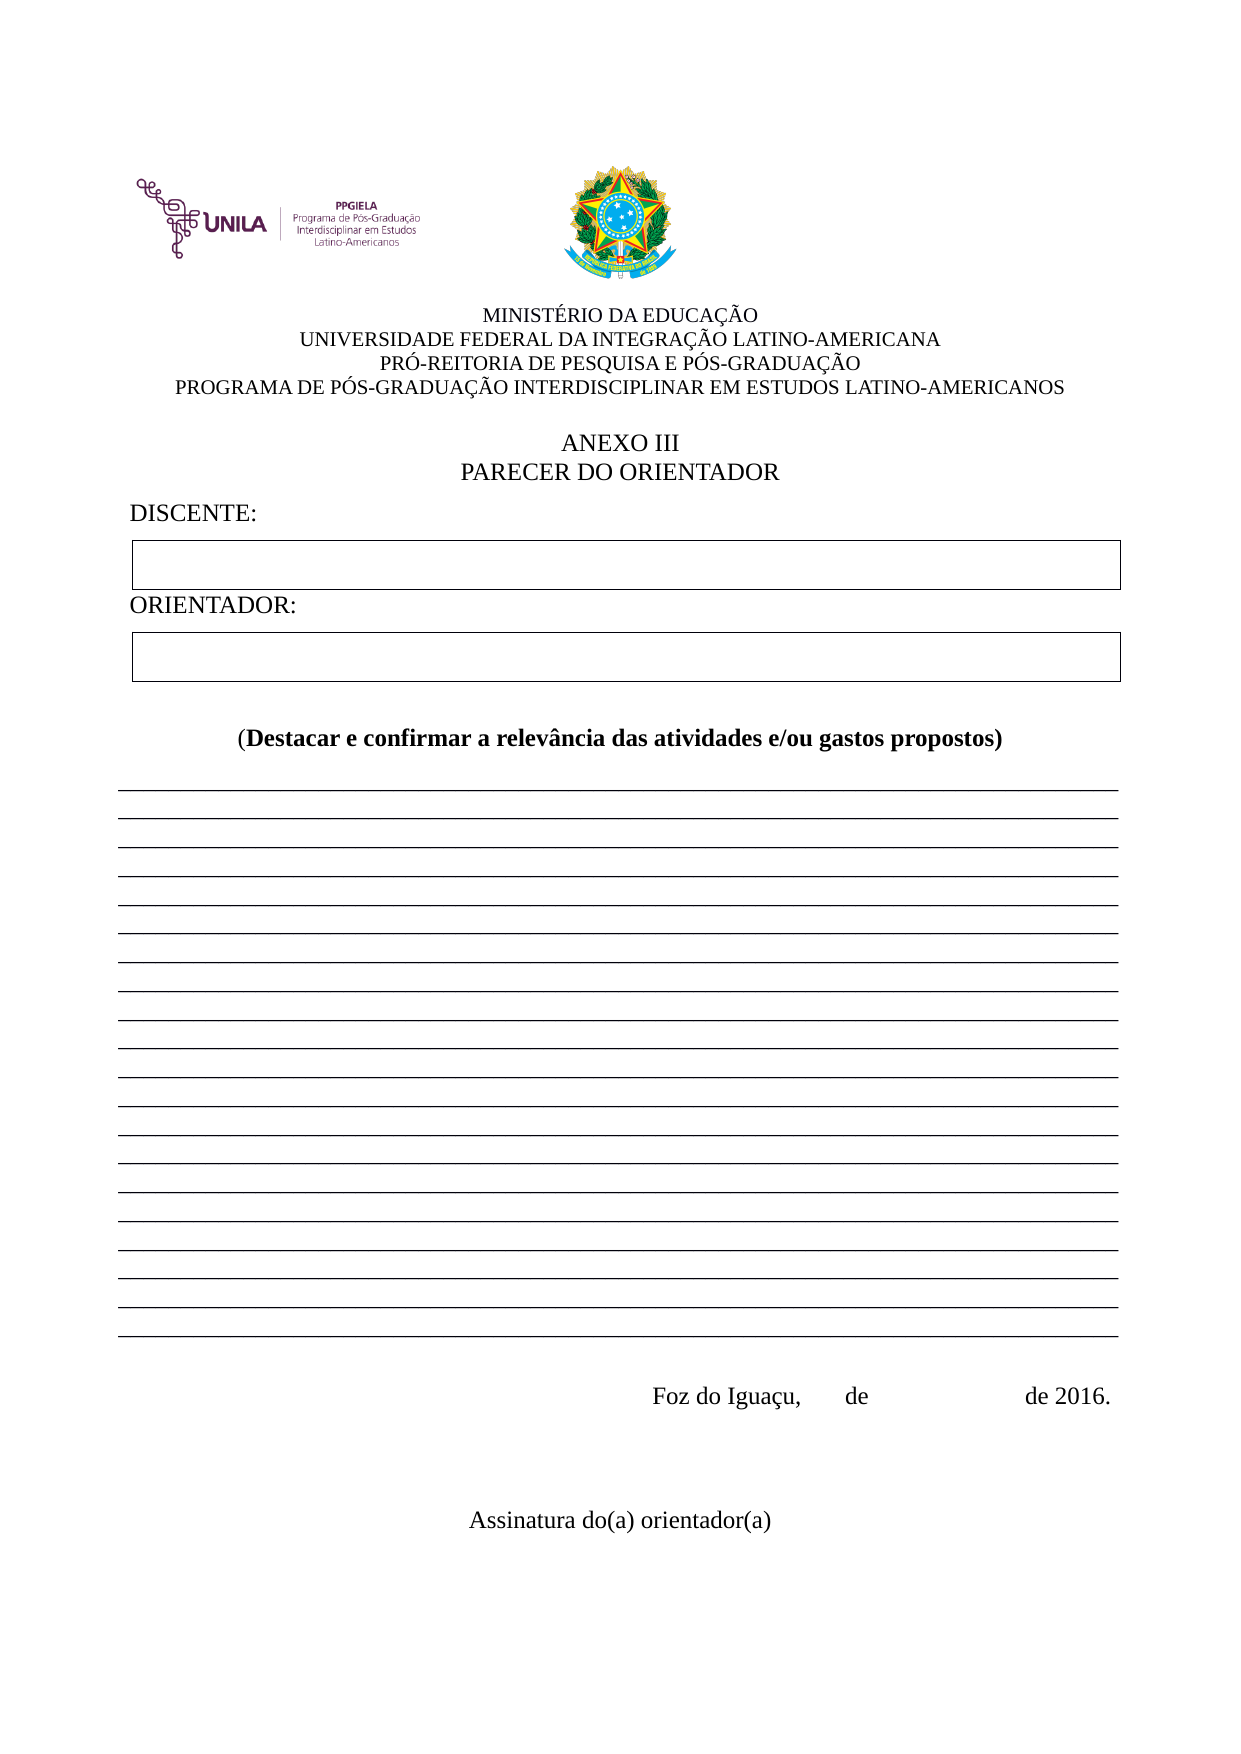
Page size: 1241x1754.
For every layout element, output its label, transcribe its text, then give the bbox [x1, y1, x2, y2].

text Foz do Iguaçu, de de 2016. [129, 1381, 1111, 1410]
text Assinatura do(a) orientador(a) [129, 1505, 1111, 1533]
picture [643, 256, 654, 265]
picture [123, 165, 433, 271]
picture [584, 256, 599, 265]
picture [564, 166, 677, 279]
text PARECER DO ORIENTADOR [129, 457, 1111, 486]
text ________________________________________________________________________________________________________________________________________________________________________________________________________________________________________________________________________________________________________________________________________________________________________________________________________________________________________________________________________________________________________________________________________________________________________________________________________________________________________________________________________________________________________________________________________________________________________________________________________________________________________________________________________________________________________________________________________________________________________________________________________________________________________________________________________________________________________________________________________________________________________________________________________________________________________________________________________________________________________________________________________________________________________________________________________________________________________________________________________________________________________________________________________________________________________________________________________________________________________________________________ [118, 765, 1122, 1340]
table_header [133, 541, 1120, 589]
table_header [133, 633, 1120, 681]
text ANEXO III [118, 428, 1122, 457]
text DISCENTE: [129, 498, 1111, 527]
text ORIENTADOR: [129, 590, 1111, 619]
text (Destacar e confirmar a relevância das atividades e/ou gastos propostos) [129, 723, 1111, 752]
